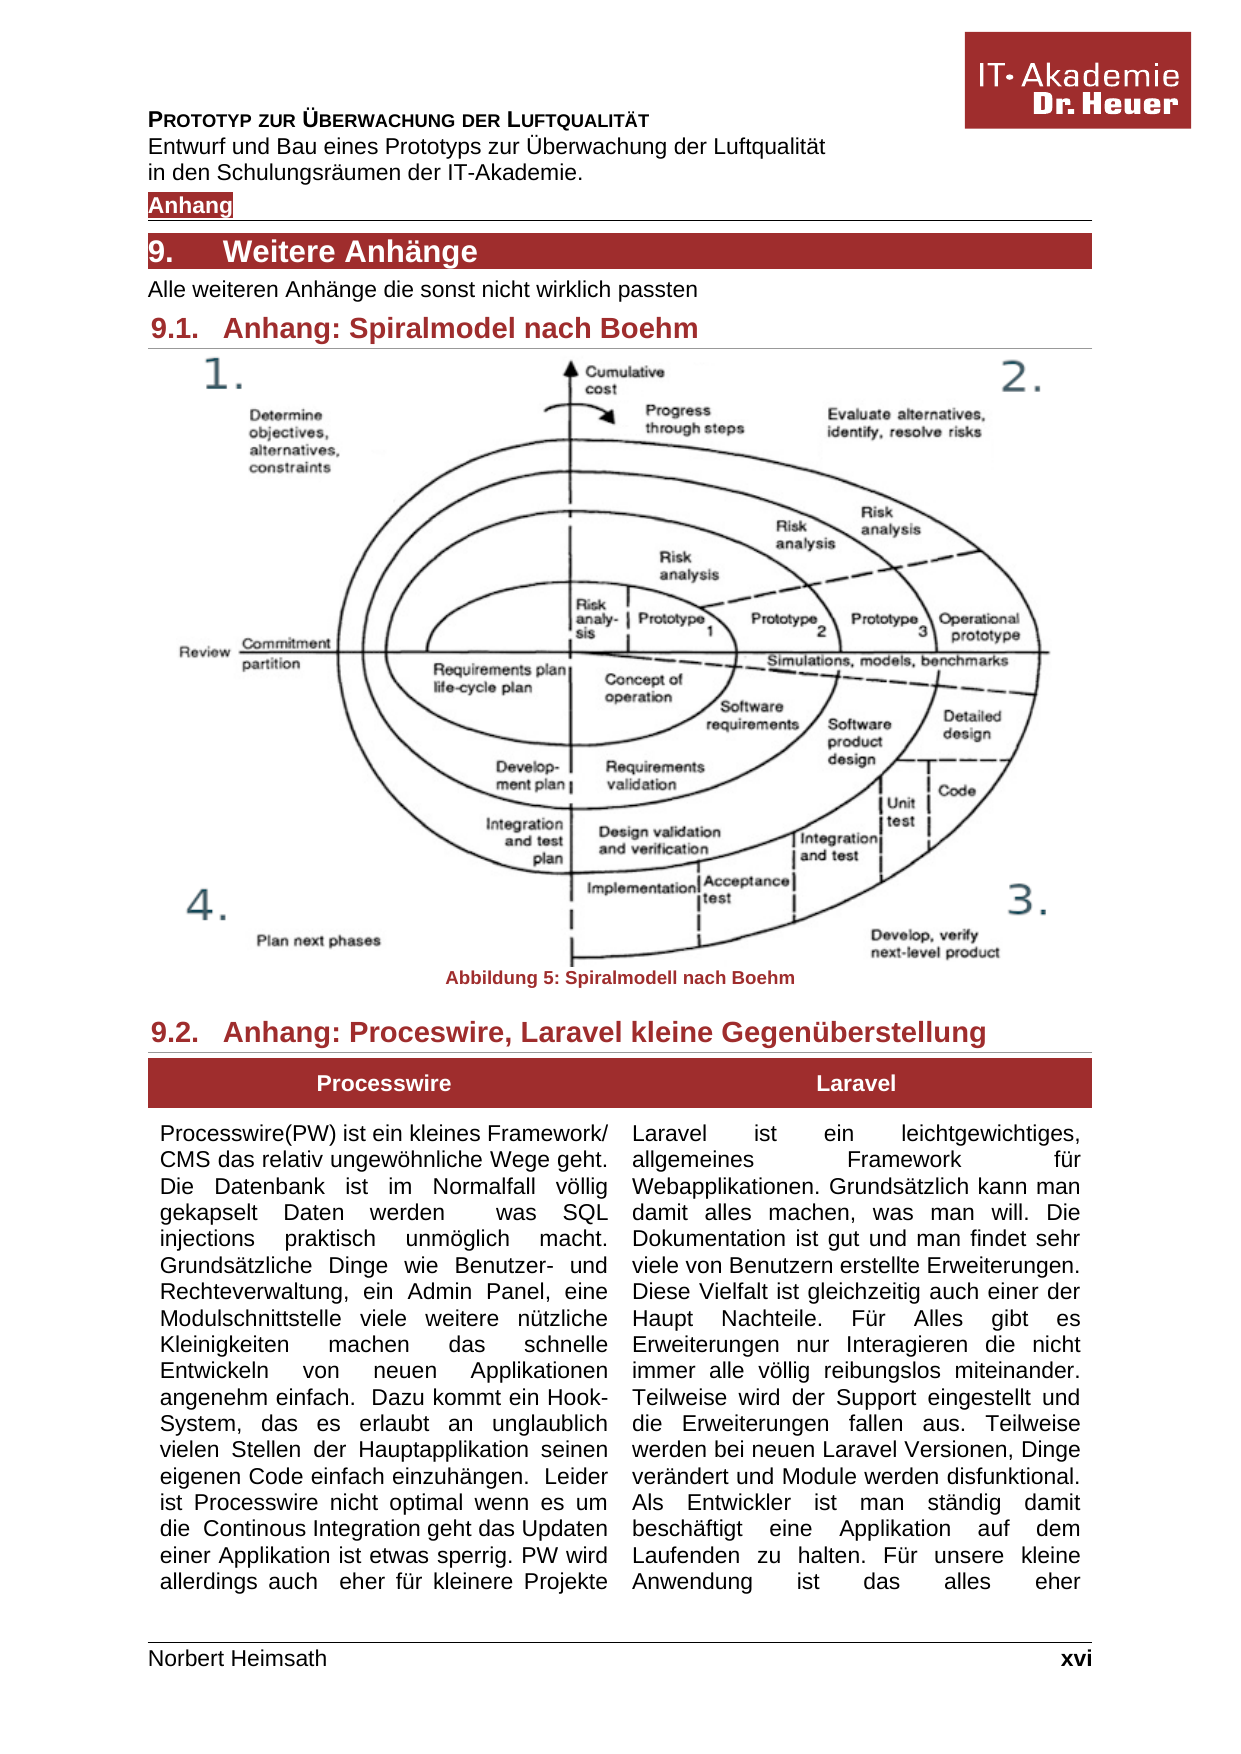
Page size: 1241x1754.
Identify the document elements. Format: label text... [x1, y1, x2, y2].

table_header Laravel [620, 1058, 1092, 1108]
subtitle Anhang: Spiralmodel nach Boehm [148, 308, 1092, 348]
table_cell Processwire(PW) ist ein kleines Framework/CMS das relativ ungewöhnliche Wege geht. Die Datenbank ist im Normalfall völlig gekapselt Daten werden was SQL injections praktisch unmöglich macht. Grundsätzliche Dinge wie Benutzer- und Rechteverwaltung, ein Admin Panel, eine Modulschnittstelle viele weitere nützliche Kleinigkeiten machen das schnelle Entwickeln von neuen Applikationen angenehm einfach. Dazu kommt ein Hook-System, das es erlaubt an unglaublich vielen Stellen der Hauptapplikation seinen eigenen Code einfach einzuhängen. Leider ist Processwire nicht optimal wenn es um die Continous Integration geht das Updaten einer Applikation ist etwas sperrig. PW wird allerdings auch eher für kleinere Projekte [148, 1108, 620, 1606]
subtitle Anhang: Proceswire, Laravel kleine Gegenüberstellung [148, 964, 1092, 1052]
text Alle weiteren Anhänge die sonst nicht wirklich passten [148, 276, 1092, 302]
table_cell Laravel ist ein leichtgewichtiges, allgemeines Framework für Webapplikationen. Grundsätzlich kann man damit alles machen, was man will. Die Dokumentation ist gut und man findet sehr viele von Benutzern erstellte Erweiterungen. Diese Vielfalt ist gleichzeitig auch einer der Haupt Nachteile. Für Alles gibt es Erweiterungen nur Interagieren die nicht immer alle völlig reibungslos miteinander. Teilweise wird der Support eingestellt und die Erweiterungen fallen aus. Teilweise werden bei neuen Laravel Versionen, Dinge verändert und Module werden disfunktional. Als Entwickler ist man ständig damit beschäftigt eine Applikation auf dem Laufenden zu halten. Für unsere kleine Anwendung ist das alles eher [620, 1108, 1092, 1606]
subtitle Weitere Anhänge [148, 233, 1092, 269]
picture [176, 354, 1065, 967]
text Abbildung 5: Spiralmodell nach Boehm [176, 967, 1064, 988]
table_header Processwire [148, 1058, 620, 1108]
